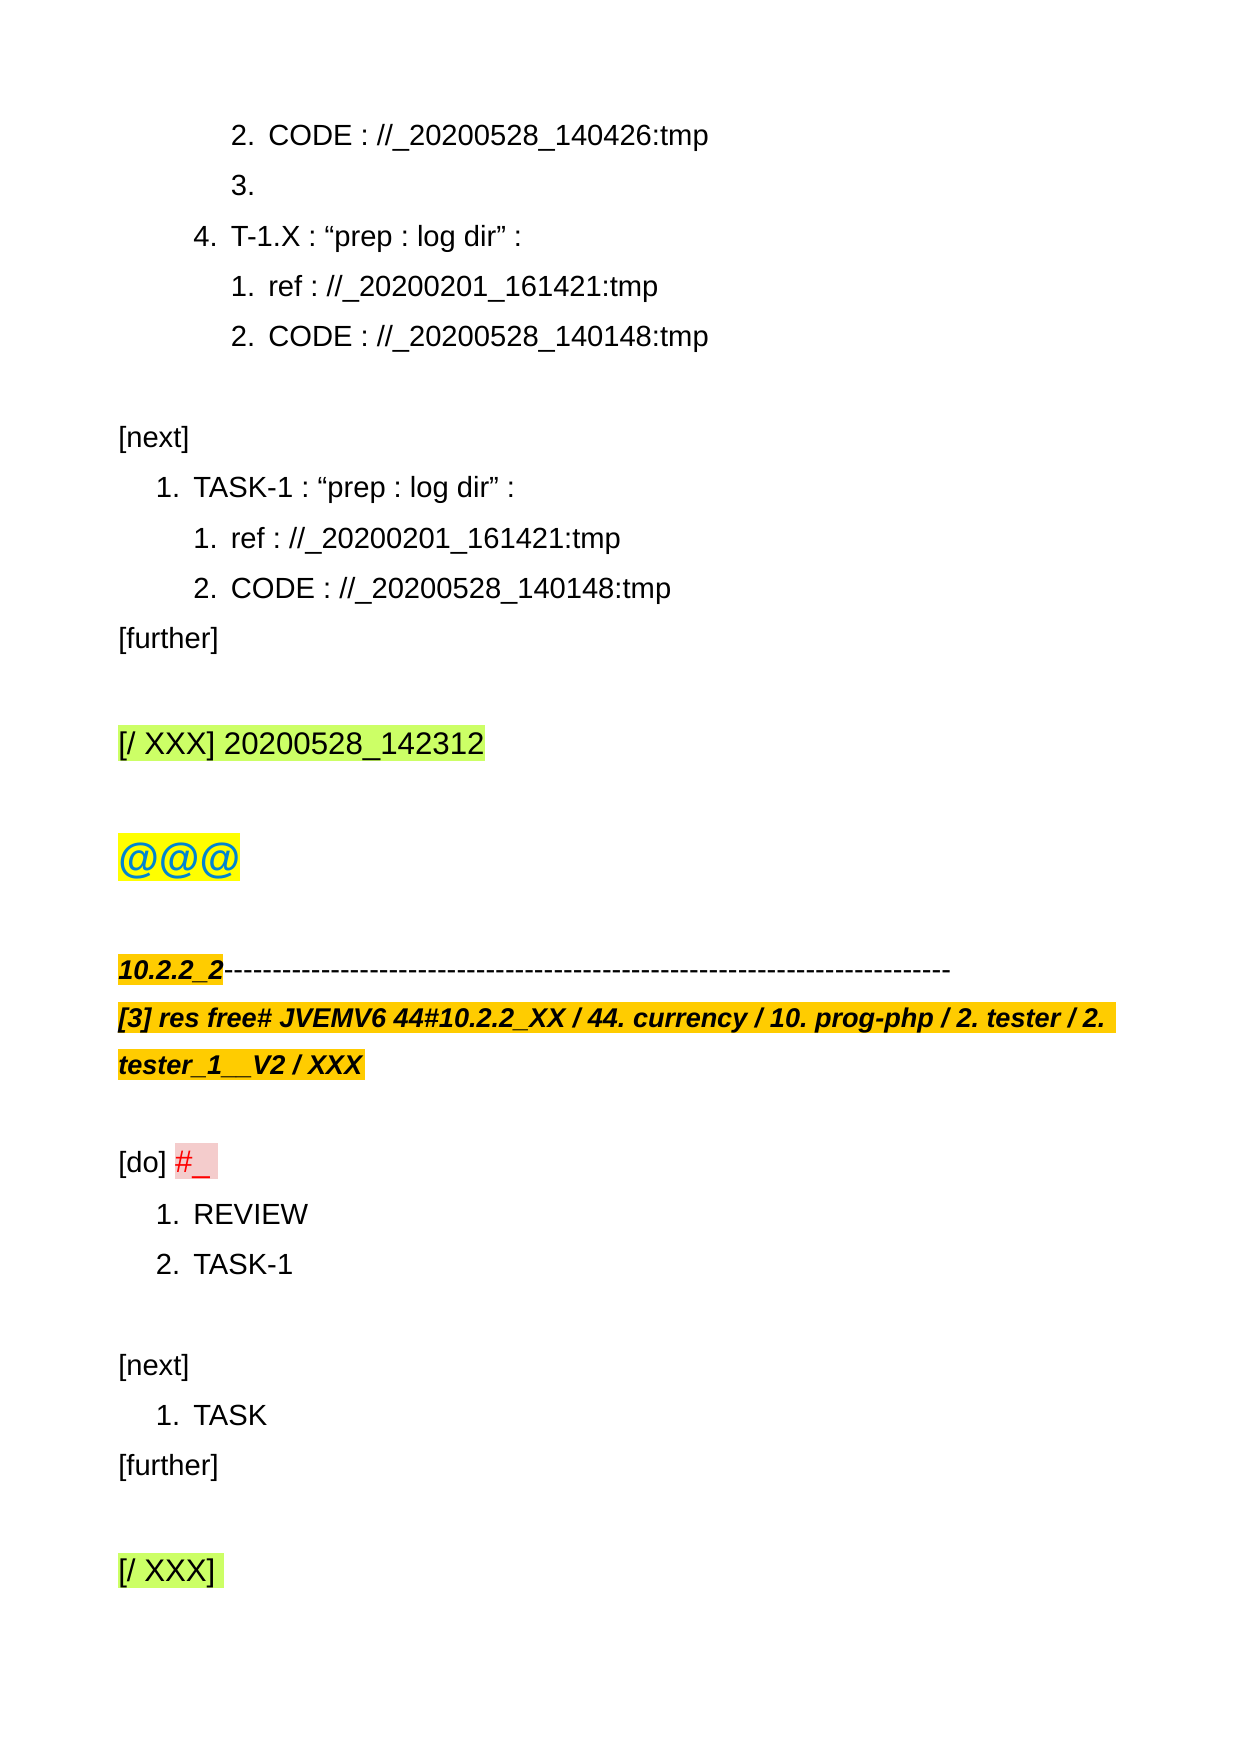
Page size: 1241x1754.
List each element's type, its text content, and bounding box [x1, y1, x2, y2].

text [further] [118, 621, 1122, 655]
list CODE : //_20200528_140148:tmp [193, 571, 1122, 604]
list CODE : //_20200528_140148:tmp [231, 319, 1122, 353]
text [do] #_ [118, 1143, 1122, 1179]
text [next] [118, 1348, 1122, 1381]
text [further] [118, 1448, 1122, 1482]
text [/ XXX] [118, 1498, 1122, 1588]
list ref : //_20200201_161421:tmp [193, 521, 1122, 554]
list REVIEW [156, 1197, 1122, 1230]
text 10.2.2_2--------------------------------------------------------------------------- [118, 952, 1122, 985]
list CODE : //_20200528_140426:tmp [231, 118, 1122, 152]
text [/ XXX] 20200528_142312 [118, 672, 1122, 761]
list TASK-1 [156, 1247, 1122, 1281]
text [next] [118, 420, 1122, 453]
list ref : //_20200201_161421:tmp [231, 269, 1122, 303]
list TASK [156, 1398, 1122, 1431]
text [3] res free# JVEMV6 44#10.2.2_XX / 44. currency / 10. prog-php / 2. tester / 2. tester_1__V2 / XXX [118, 1002, 1122, 1080]
list T-1.X : “prep : log dir” : [193, 219, 1122, 252]
list TASK-1 : “prep : log dir” : [156, 470, 1122, 504]
text @@@ [118, 833, 1122, 881]
